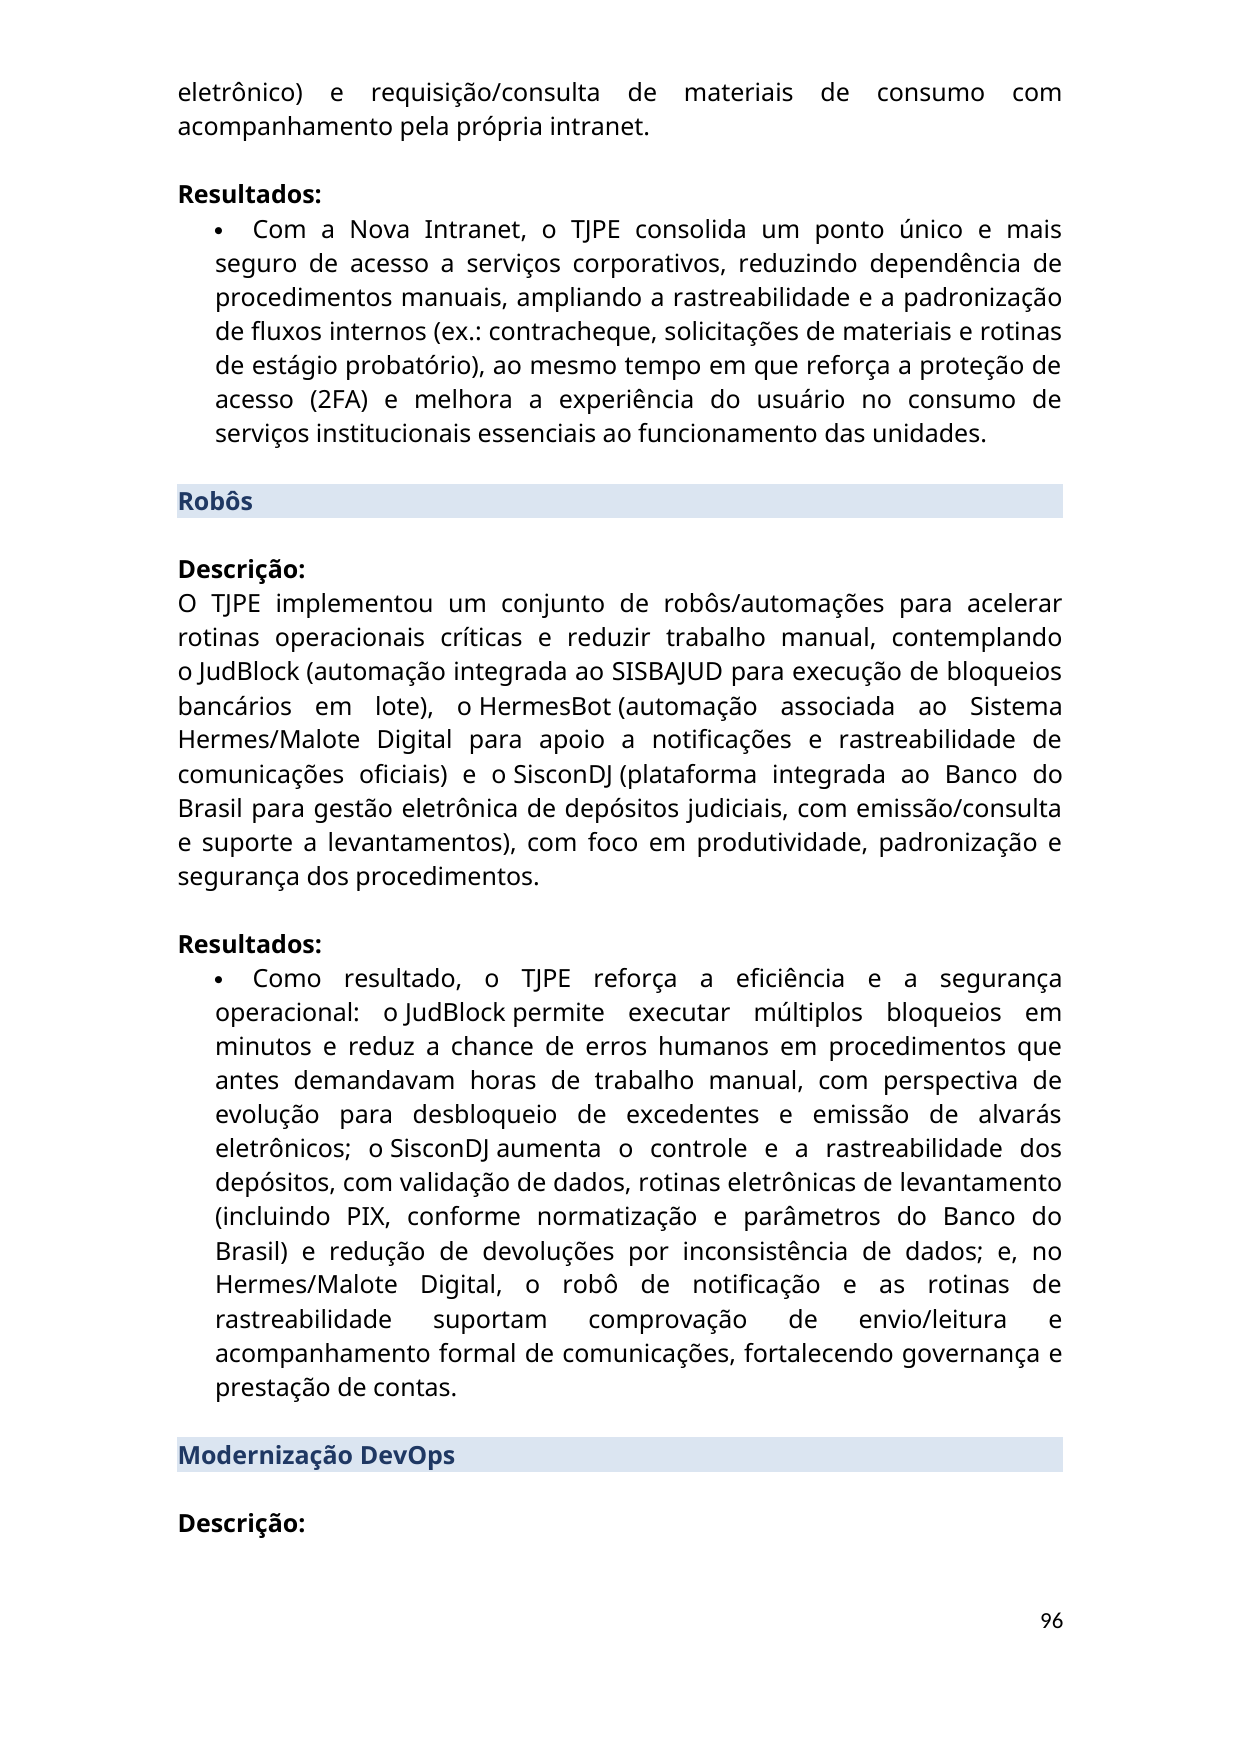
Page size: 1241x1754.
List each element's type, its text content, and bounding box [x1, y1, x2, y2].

text O TJPE implementou um conjunto de robôs/automações para acelerar rotinas operacionais críticas e reduzir trabalho manual, contemplando o JudBlock (automação integrada ao SISBAJUD para execução de bloqueios bancários em lote), o HermesBot (automação associada ao Sistema Hermes/Malote Digital para apoio a notificações e rastreabilidade de comunicações oficiais) e o SisconDJ (plataforma integrada ao Banco do Brasil para gestão eletrônica de depósitos judiciais, com emissão/consulta e suporte a levantamentos), com foco em produtividade, padronização e segurança dos procedimentos. [177, 586, 1063, 892]
list Como resultado, o TJPE reforça a eficiência e a segurança operacional: o JudBlock permite executar múltiplos bloqueios em minutos e reduz a chance de erros humanos em procedimentos que antes demandavam horas de trabalho manual, com perspectiva de evolução para desbloqueio de excedentes e emissão de alvarás eletrônicos; o SisconDJ aumenta o controle e a rastreabilidade dos depósitos, com validação de dados, rotinas eletrônicas de levantamento (incluindo PIX, conforme normatização e parâmetros do Banco do Brasil) e redução de devoluções por inconsistência de dados; e, no Hermes/Malote Digital, o robô de notificação e as rotinas de rastreabilidade suportam comprovação de envio/leitura e acompanhamento formal de comunicações, fortalecendo governança e prestação de contas. [215, 961, 1063, 1403]
text Descrição: [177, 552, 1063, 586]
text Robôs [177, 484, 1063, 518]
text Descrição: [177, 1506, 1063, 1540]
text eletrônico) e requisição/consulta de materiais de consumo com acompanhamento pela própria intranet. [177, 75, 1063, 143]
text Resultados: [177, 177, 1063, 211]
text Resultados: [177, 927, 1063, 961]
text Modernização DevOps [177, 1437, 1063, 1472]
list Com a Nova Intranet, o TJPE consolida um ponto único e mais seguro de acesso a serviços corporativos, reduzindo dependência de procedimentos manuais, ampliando a rastreabilidade e a padronização de fluxos internos (ex.: contracheque, solicitações de materiais e rotinas de estágio probatório), ao mesmo tempo em que reforça a proteção de acesso (2FA) e melhora a experiência do usuário no consumo de serviços institucionais essenciais ao funcionamento das unidades. [215, 211, 1063, 450]
